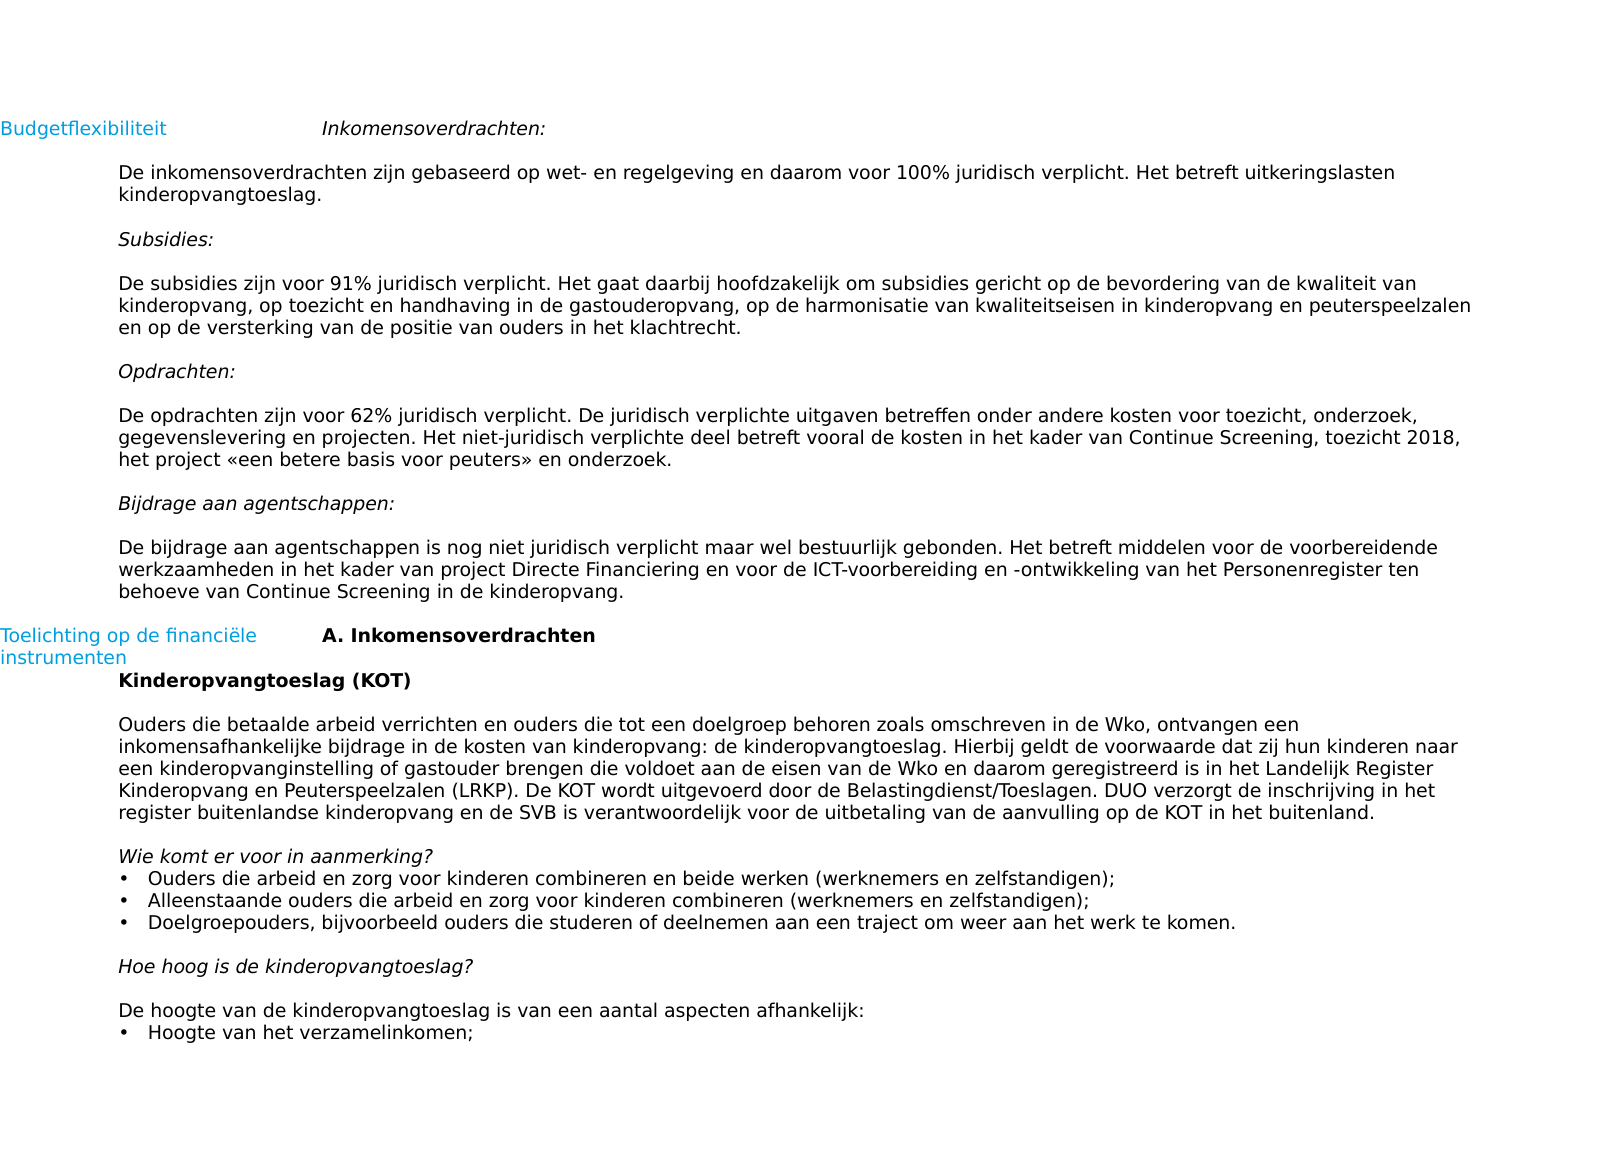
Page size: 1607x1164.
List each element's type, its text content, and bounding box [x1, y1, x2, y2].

text • Doelgroepouders, bijvoorbeeld ouders die studeren of deelnemen aan een traject om weer aan het werk te komen. [118, 912, 1488, 934]
subtitle Kinderopvangtoeslag (KOT) [118, 669, 1488, 691]
subtitle Inkomensoverdrachten: [0, 118, 1488, 148]
text De opdrachten zijn voor 62% juridisch verplicht. De juridisch verplichte uitgaven betreffen onder andere kosten voor toezicht, onderzoek, gegevenslevering en projecten. Het niet-juridisch verplichte deel betreft vooral de kosten in het kader van Continue Screening, toezicht 2018, het project «een betere basis voor peuters» en onderzoek. [118, 405, 1488, 471]
subtitle Subsidies: [118, 228, 1488, 250]
subtitle Opdrachten: [118, 361, 1488, 383]
text Ouders die betaalde arbeid verrichten en ouders die tot een doelgroep behoren zoals omschreven in de Wko, ontvangen een inkomensafhankelijke bijdrage in de kosten van kinderopvang: de kinderopvangtoeslag. Hierbij geldt de voorwaarde dat zij hun kinderen naar een kinderopvanginstelling of gastouder brengen die voldoet aan de eisen van de Wko en daarom geregistreerd is in het Landelijk Register Kinderopvang en Peuterspeelzalen (LRKP). De KOT wordt uitgevoerd door de Belastingdienst/Toeslagen. DUO verzorgt de inschrijving in het register buitenlandse kinderopvang en de SVB is verantwoordelijk voor de uitbetaling van de aanvulling op de KOT in het buitenland. [118, 714, 1488, 823]
text De inkomensoverdrachten zijn gebaseerd op wet- en regelgeving en daarom voor 100% juridisch verplicht. Het betreft uitkeringslasten kinderopvangtoeslag. [118, 162, 1488, 206]
text De bijdrage aan agentschappen is nog niet juridisch verplicht maar wel bestuurlijk gebonden. Het betreft middelen voor de voorbereidende werkzaamheden in het kader van project Directe Financiering en voor de ICT-voorbereiding en -ontwikkeling van het Personenregister ten behoeve van Continue Screening in de kinderopvang. [118, 537, 1488, 603]
text De hoogte van de kinderopvangtoeslag is van een aantal aspecten afhankelijk: [118, 1000, 1488, 1022]
text • Alleenstaande ouders die arbeid en zorg voor kinderen combineren (werknemers en zelfstandigen); [118, 890, 1488, 912]
subtitle Bijdrage aan agentschappen: [118, 493, 1488, 515]
subtitle A. Inkomensoverdrachten [322, 625, 1488, 647]
text De subsidies zijn voor 91% juridisch verplicht. Het gaat daarbij hoofdzakelijk om subsidies gericht op de bevordering van de kwaliteit van kinderopvang, op toezicht en handhaving in de gastouderopvang, op de harmonisatie van kwaliteitseisen in kinderopvang en peuterspeelzalen en op de versterking van de positie van ouders in het klachtrecht. [118, 273, 1488, 338]
text • Ouders die arbeid en zorg voor kinderen combineren en beide werken (werknemers en zelfstandigen); [118, 868, 1488, 890]
subtitle Wie komt er voor in aanmerking? [118, 846, 1488, 868]
text • Hoogte van het verzamelinkomen; [118, 1022, 1488, 1044]
subtitle Hoe hoog is de kinderopvangtoeslag? [118, 956, 1488, 978]
text Budgetflexibiliteit [0, 118, 322, 140]
text Toelichting op de financiële instrumenten [0, 625, 322, 669]
